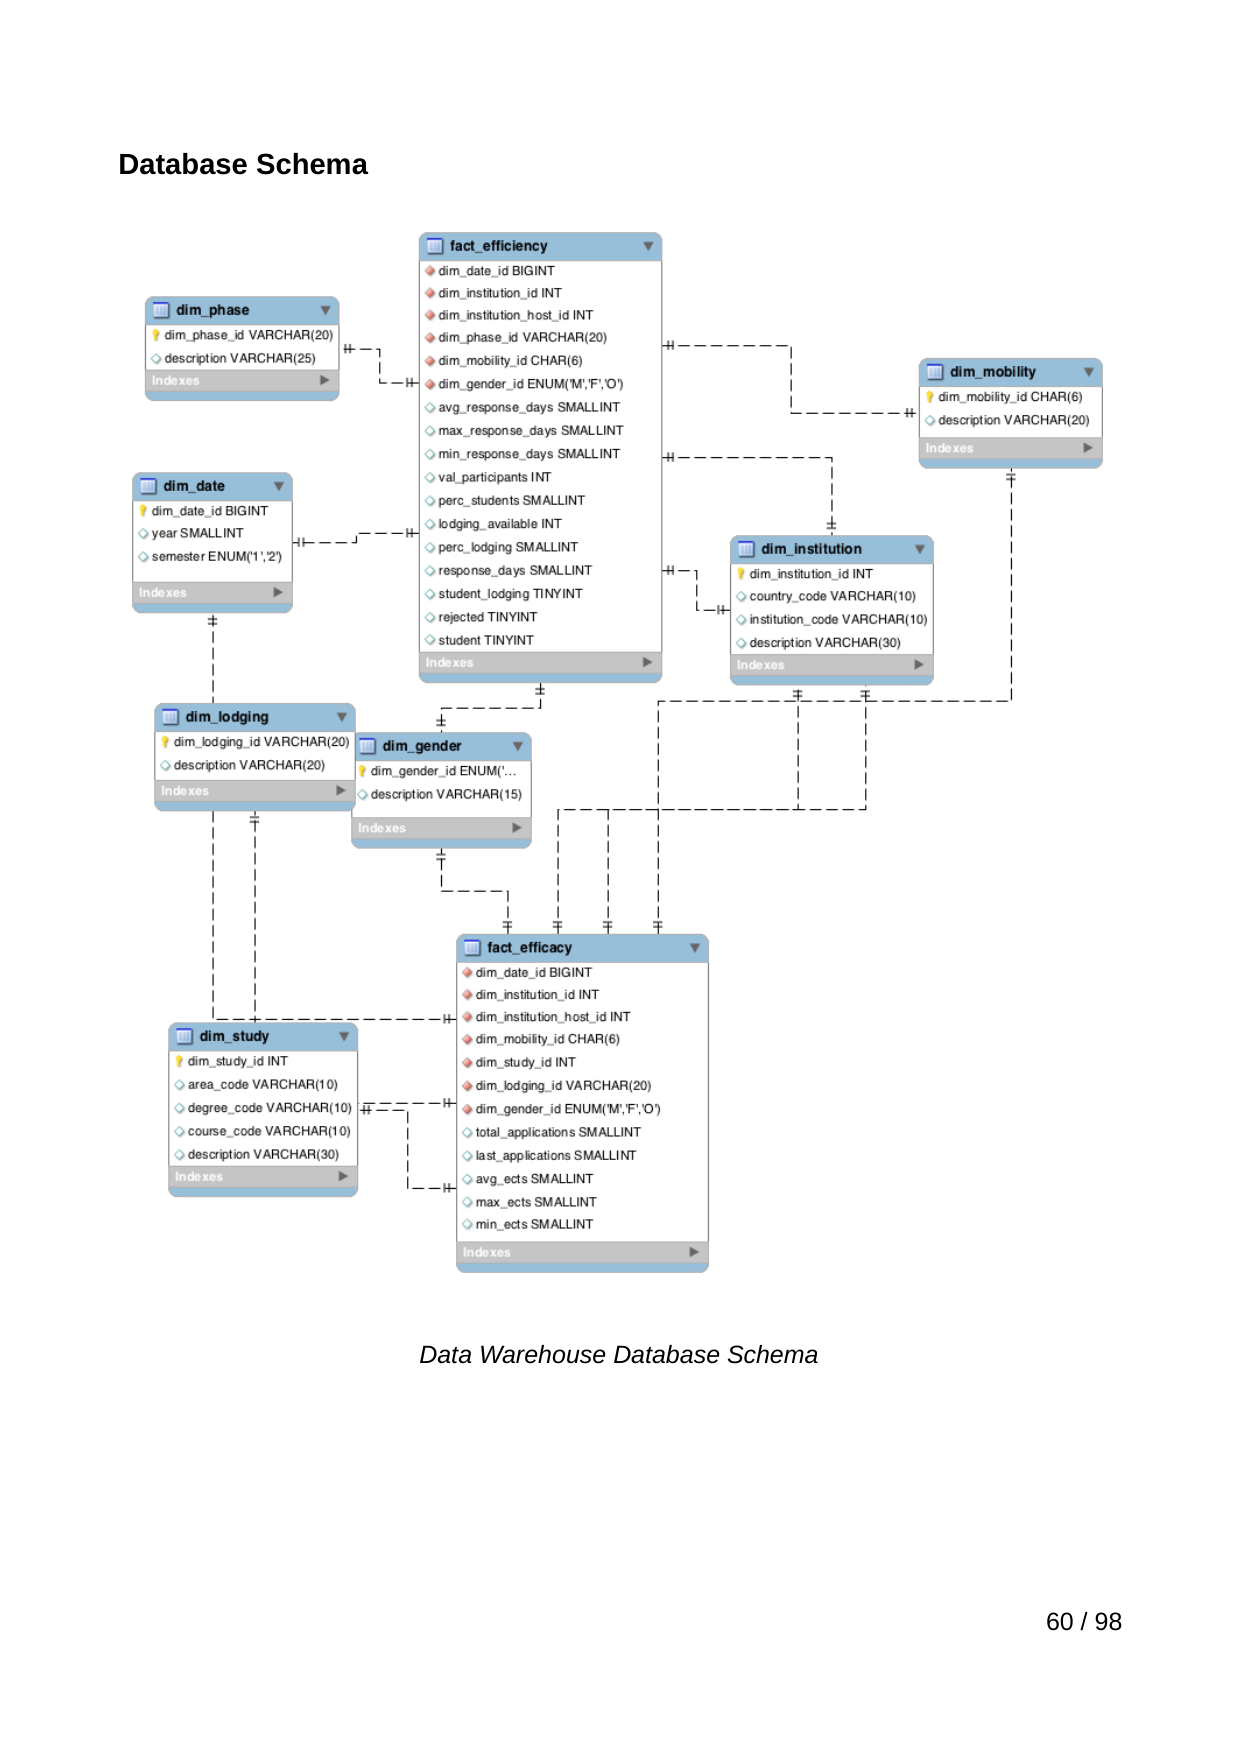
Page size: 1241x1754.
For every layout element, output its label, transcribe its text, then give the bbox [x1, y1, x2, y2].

picture [124, 224, 1117, 1287]
subtitle Database Schema [118, 147, 1122, 181]
text Data Warehouse Database Schema [124, 1340, 1116, 1369]
